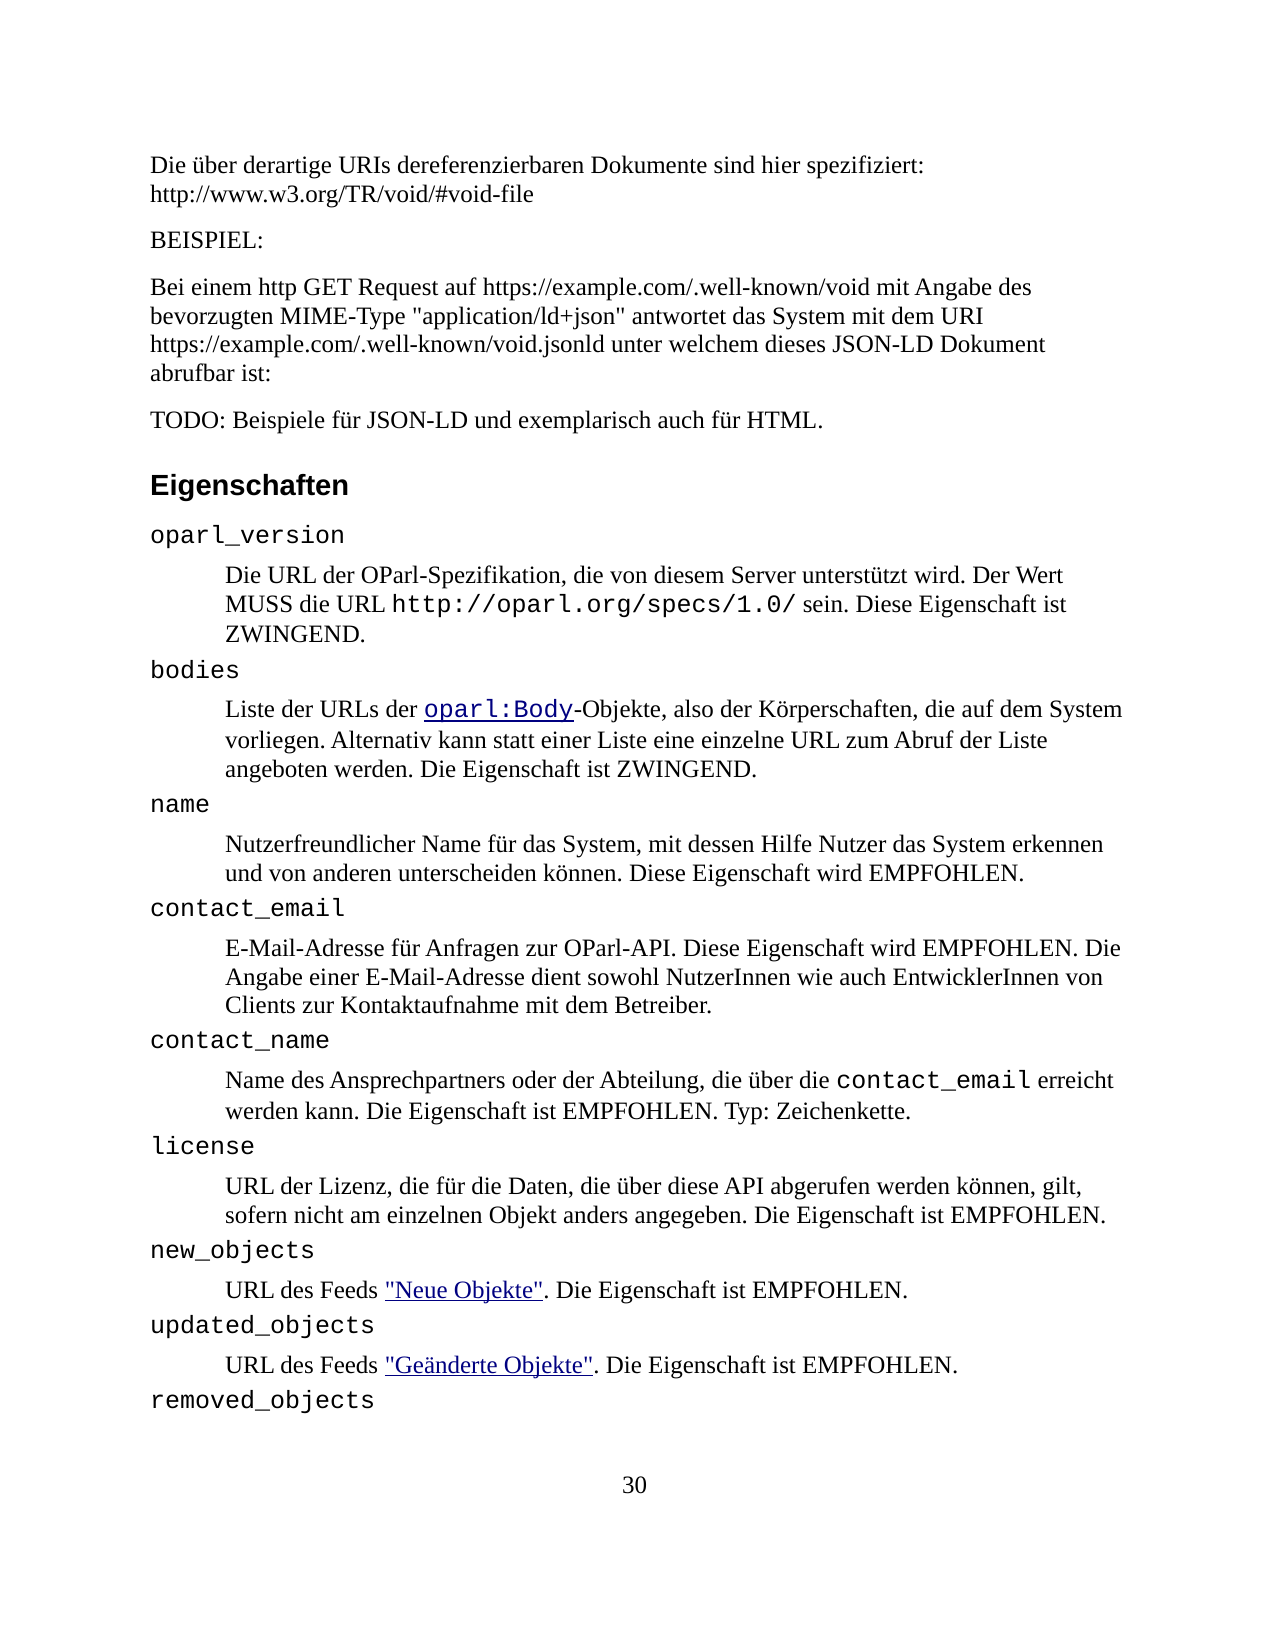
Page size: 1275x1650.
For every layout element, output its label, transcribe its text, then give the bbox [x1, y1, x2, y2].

subtitle Eigenschaften [150, 468, 1125, 501]
text BEISPIEL: [150, 225, 1125, 254]
text Name des Ansprechpartners oder der Abteilung, die über die contact_email erreicht werden kann. Die Eigenschaft ist EMPFOHLEN. Typ: Zeichenkette. [225, 1065, 1125, 1125]
text removed_objects [150, 1388, 1125, 1416]
text bodies [150, 657, 1125, 686]
text Die URL der OParl-Spezifikation, die von diesem Server unterstützt wird. Der Wert MUSS die URL http://oparl.org/specs/1.0/ sein. Diese Eigenschaft ist ZWINGEND. [225, 560, 1125, 648]
text Nutzerfreundlicher Name für das System, mit dessen Hilfe Nutzer das System erkennen und von anderen unterscheiden können. Diese Eigenschaft wird EMPFOHLEN. [225, 829, 1125, 887]
text URL der Lizenz, die für die Daten, die über diese API abgerufen werden können, gilt, sofern nicht am einzelnen Objekt anders angegeben. Die Eigenschaft ist EMPFOHLEN. [225, 1171, 1125, 1229]
text Bei einem http GET Request auf https://example.com/.well-known/void mit Angabe des bevorzugten MIME-Type "application/ld+json" antwortet das System mit dem URI https://example.com/.well-known/void.jsonld unter welchem dieses JSON-LD Dokument abrufbar ist: [150, 272, 1125, 387]
text updated_objects [150, 1313, 1125, 1341]
text E-Mail-Adresse für Anfragen zur OParl-API. Diese Eigenschaft wird EMPFOHLEN. Die Angabe einer E-Mail-Adresse dient sowohl NutzerInnen wie auch EntwicklerInnen von Clients zur Kontaktaufnahme mit dem Betreiber. [225, 933, 1125, 1019]
text license [150, 1134, 1125, 1162]
text name [150, 792, 1125, 820]
text Die über derartige URIs dereferenzierbaren Dokumente sind hier spezifiziert: http://www.w3.org/TR/void/#void-file [150, 150, 1125, 207]
text contact_name [150, 1028, 1125, 1056]
text Liste der URLs der oparl:Body-Objekte, also der Körperschaften, die auf dem System vorliegen. Alternativ kann statt einer Liste eine einzelne URL zum Abruf der Liste angeboten werden. Die Eigenschaft ist ZWINGEND. [225, 694, 1125, 783]
text URL des Feeds "Neue Objekte". Die Eigenschaft ist EMPFOHLEN. [225, 1275, 1125, 1304]
text new_objects [150, 1238, 1125, 1266]
text URL des Feeds "Geänderte Objekte". Die Eigenschaft ist EMPFOHLEN. [225, 1350, 1125, 1379]
text TODO: Beispiele für JSON-LD und exemplarisch auch für HTML. [150, 405, 1125, 434]
text oparl_version [150, 523, 1125, 551]
text contact_email [150, 896, 1125, 924]
